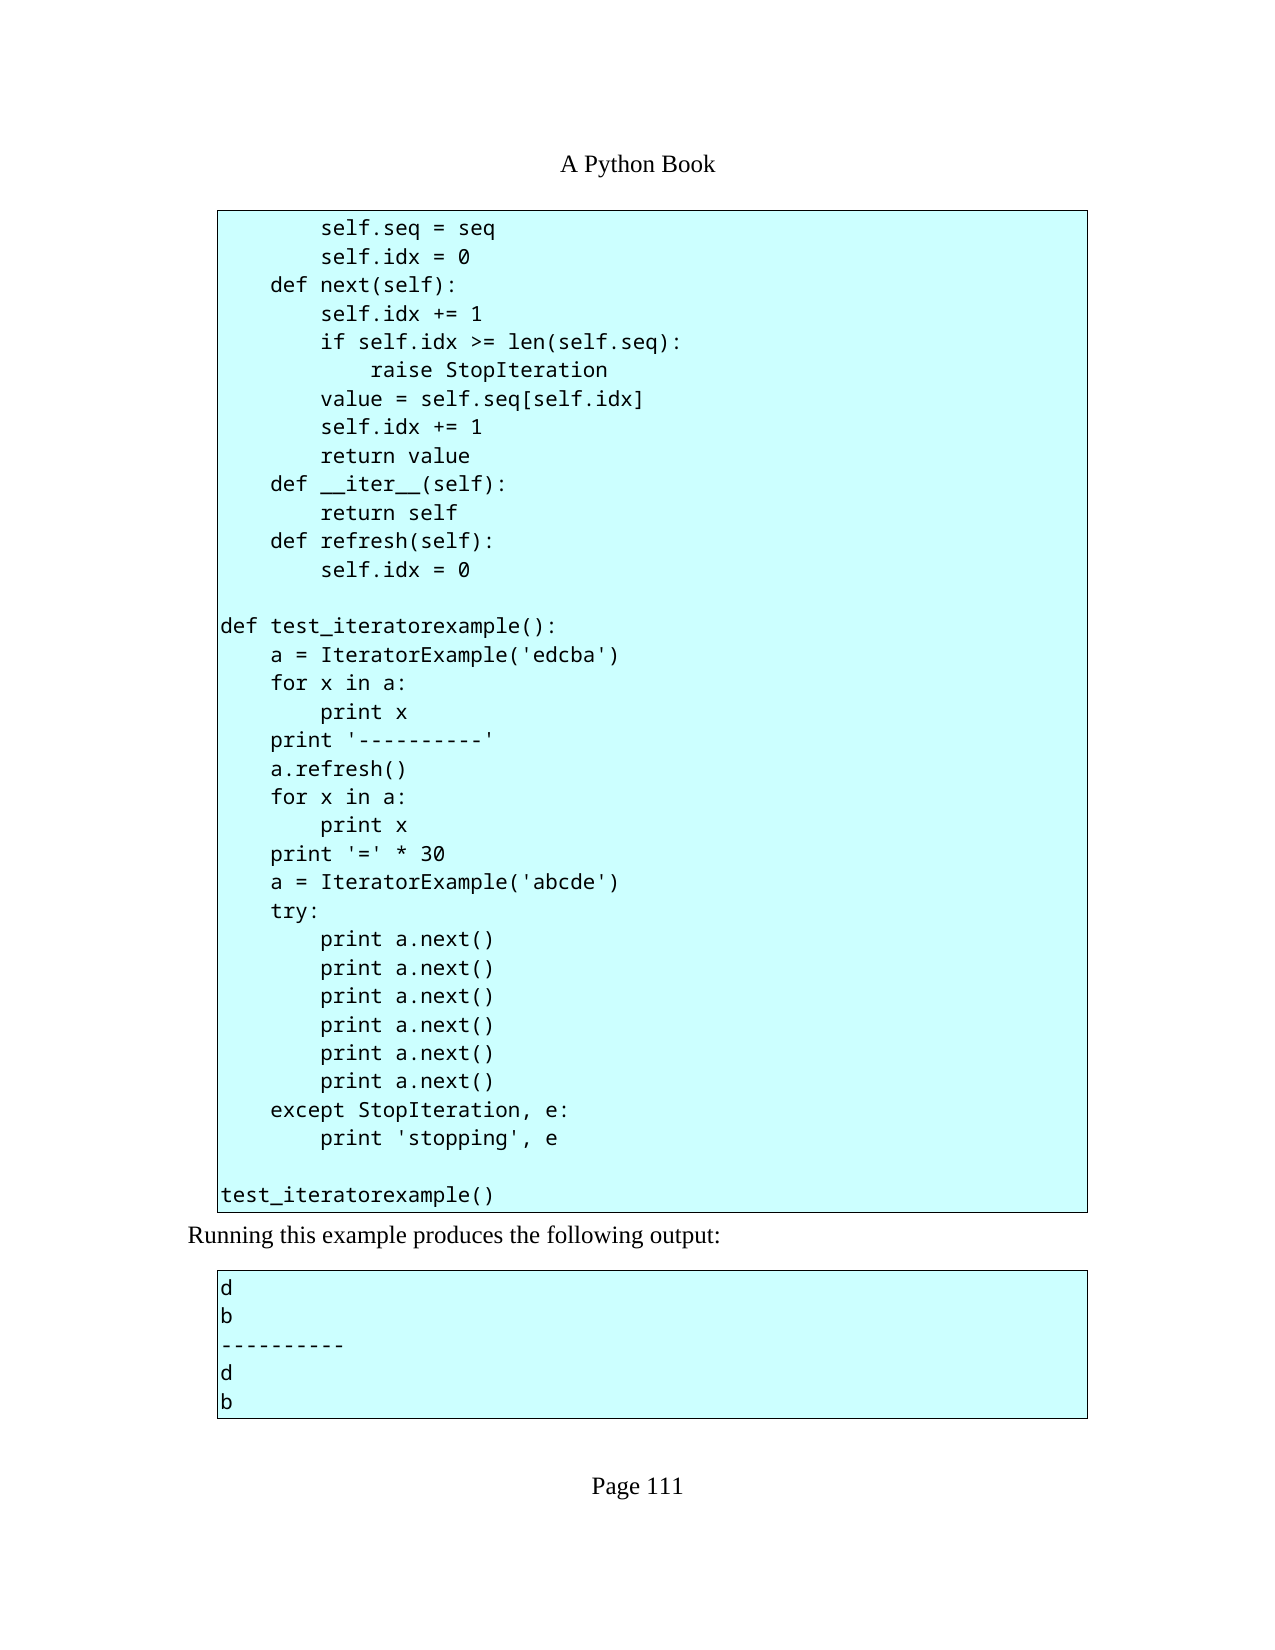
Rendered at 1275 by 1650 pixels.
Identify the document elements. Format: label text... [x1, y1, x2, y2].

text Running this example produces the following output: [187, 1221, 1087, 1248]
text self.seq = seq self.idx = 0 def next(self): self.idx += 1 if self.idx >= len(self.seq): raise StopIteration value = self.seq[self.idx] self.idx += 1 return value def __iter__(self): return self def refresh(self): self.idx = 0 def test_iteratorexample(): a = IteratorExample('edcba') for x in a: print x print '----------' a.refresh() for x in a: print x print '=' * 30 a = IteratorExample('abcde') try: print a.next() print a.next() print a.next() print a.next() print a.next() print a.next() except StopIteration, e: print 'stopping', e test_iteratorexample() [218, 211, 1087, 1212]
text d b ---------- d b [218, 1271, 1087, 1418]
